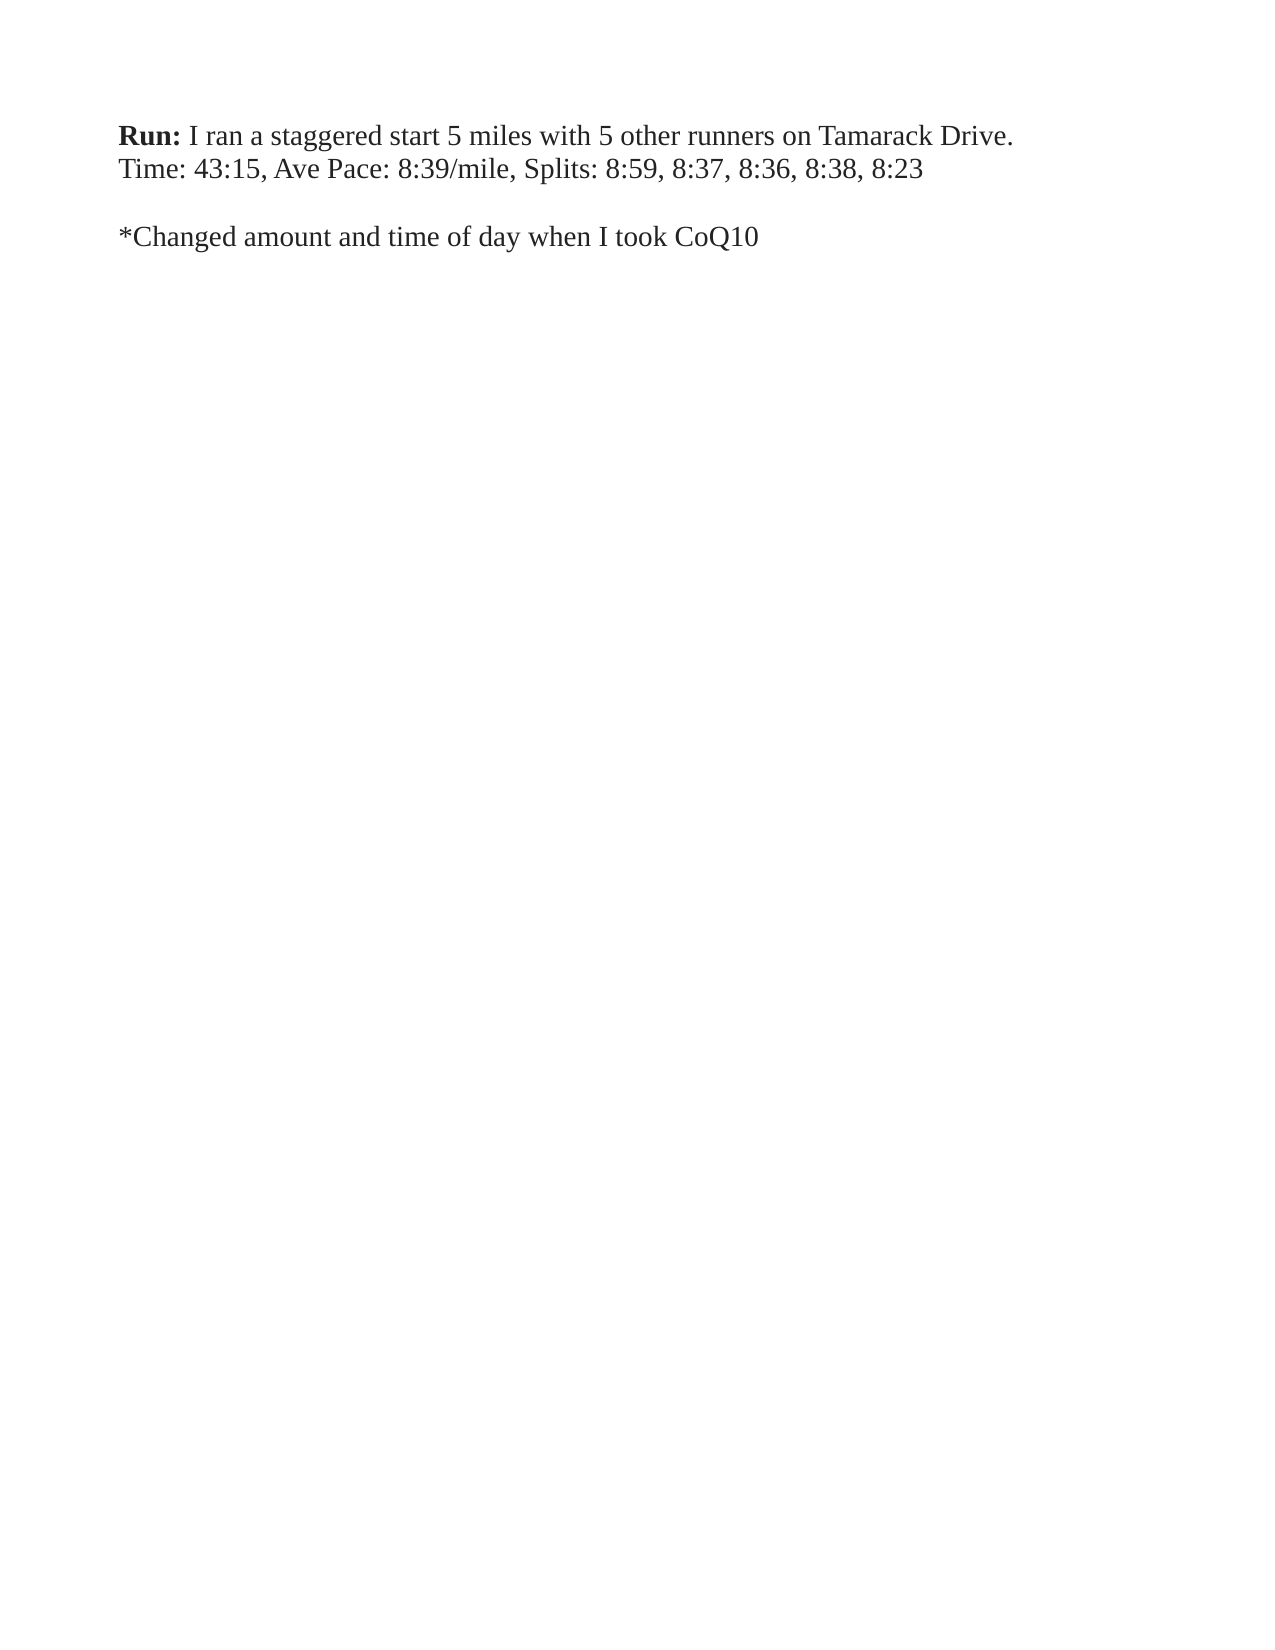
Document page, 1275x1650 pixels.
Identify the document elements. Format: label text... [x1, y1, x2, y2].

text Time: 43:15, Ave Pace: 8:39/mile, Splits: 8:59, 8:37, 8:36, 8:38, 8:23 [118, 152, 1161, 185]
text *Changed amount and time of day when I took CoQ10 [118, 219, 1161, 252]
text Run: I ran a staggered start 5 miles with 5 other runners on Tamarack Drive. [118, 118, 1161, 152]
